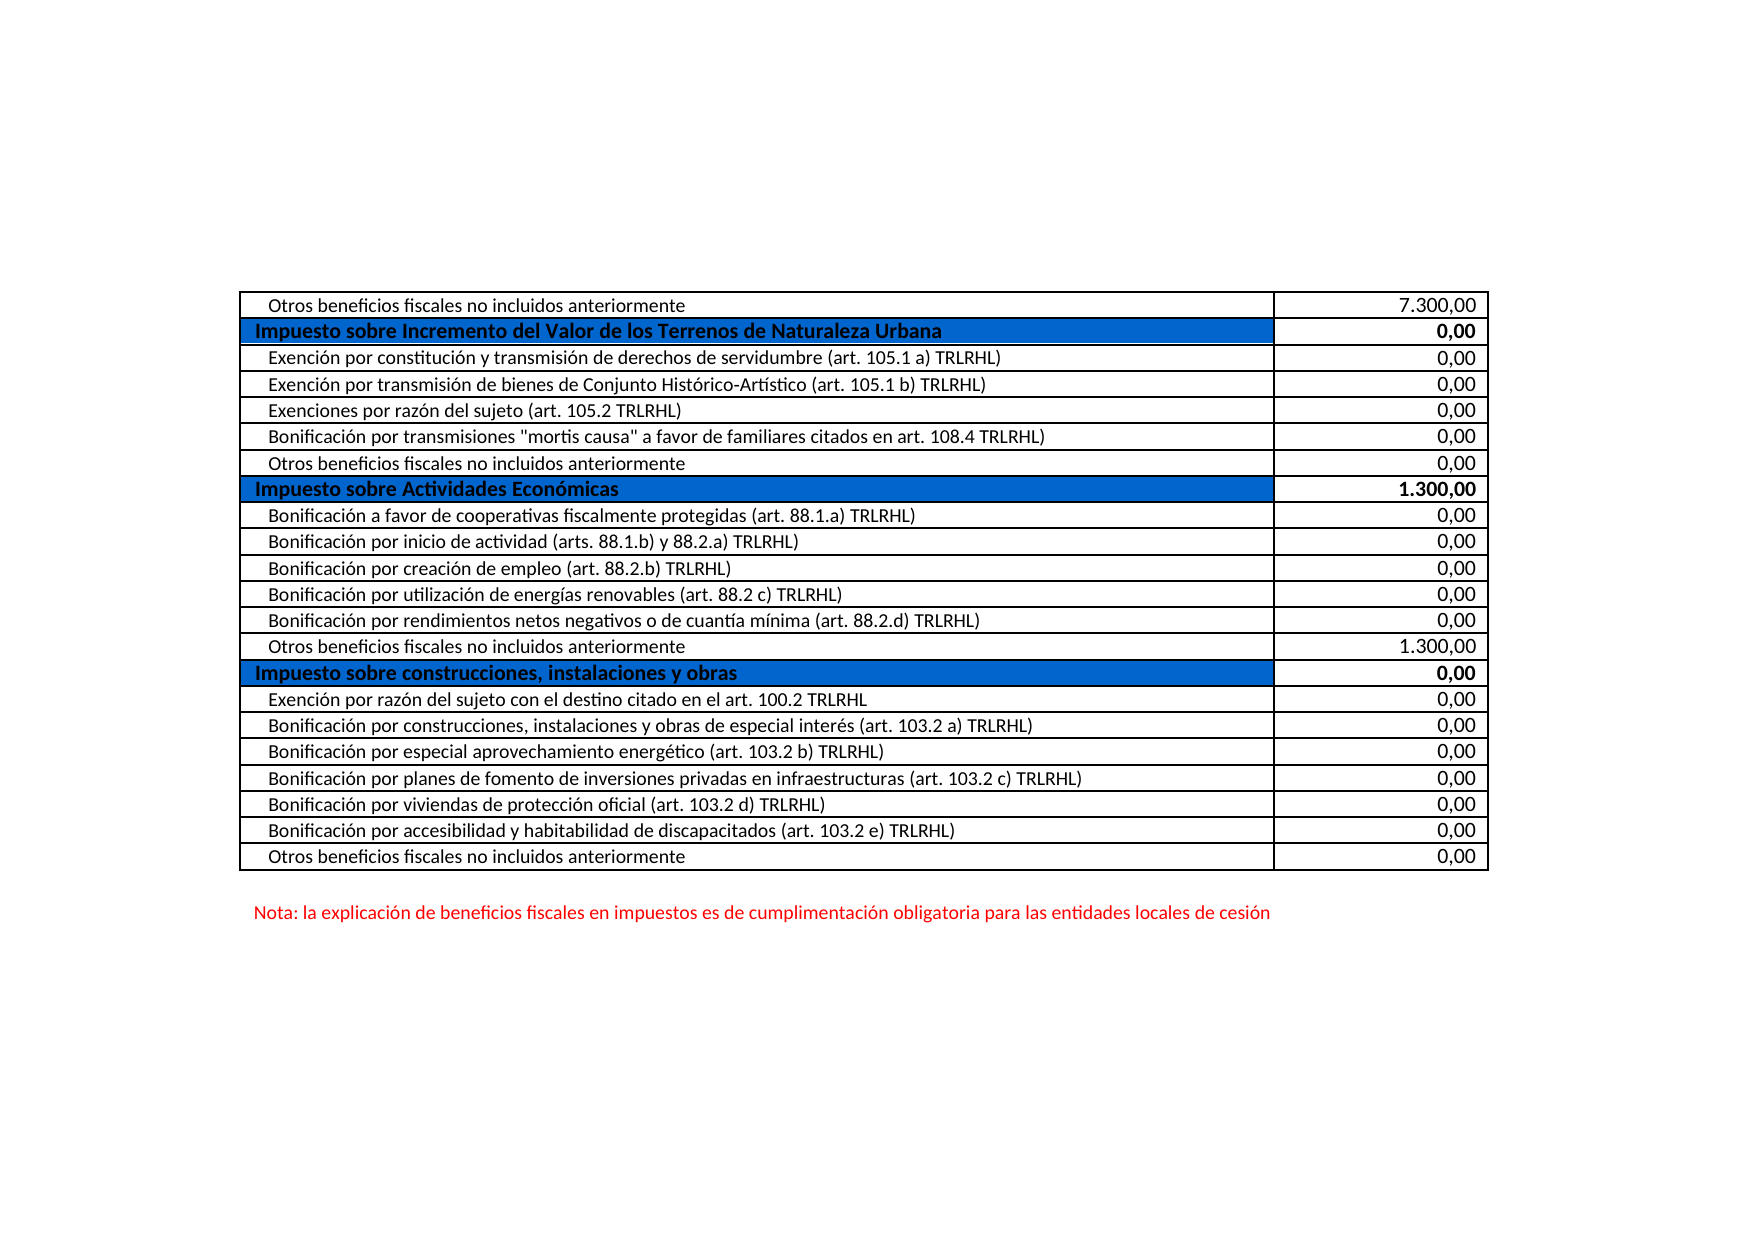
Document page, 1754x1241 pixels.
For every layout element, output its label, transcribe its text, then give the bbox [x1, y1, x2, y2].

table_cell 0,00 [1275, 372, 1487, 396]
table_cell Bonificación por utilización de energías renovables (art. 88.2 c) TRLRHL) [241, 582, 1273, 606]
table_cell Otros beneficios fiscales no incluidos anteriormente [241, 844, 1273, 868]
table_cell Bonificación por inicio de actividad (arts. 88.1.b) y 88.2.a) TRLRHL) [241, 529, 1273, 553]
table_cell 0,00 [1275, 818, 1487, 842]
table_cell 0,00 [1275, 556, 1487, 580]
table_header 7.300,00 [1275, 293, 1487, 317]
table_cell 0,00 [1275, 346, 1487, 370]
table_cell Bonificación por creación de empleo (art. 88.2.b) TRLRHL) [241, 556, 1273, 580]
table_cell 0,00 [1275, 844, 1487, 868]
table_cell Impuesto sobre construcciones, instalaciones y obras [241, 661, 1273, 685]
table_cell Otros beneficios fiscales no incluidos anteriormente [241, 451, 1273, 475]
table_header Otros beneficios fiscales no incluidos anteriormente [241, 293, 1273, 317]
table_cell Bonificación por accesibilidad y habitabilidad de discapacitados (art. 103.2 e) TRLRHL) [241, 818, 1273, 842]
table_cell 1.300,00 [1275, 634, 1487, 658]
table_cell 0,00 [1275, 319, 1487, 343]
table_cell Impuesto sobre Incremento del Valor de los Terrenos de Naturaleza Urbana [241, 319, 1273, 343]
table_cell 0,00 [1275, 766, 1487, 790]
table_cell 0,00 [1275, 661, 1487, 685]
table_cell Otros beneficios fiscales no incluidos anteriormente [241, 634, 1273, 658]
table_cell Bonificación por transmisiones "mortis causa" a favor de familiares citados en art. 108.4 TRLRHL) [241, 424, 1273, 448]
table_cell Bonificación a favor de cooperativas fiscalmente protegidas (art. 88.1.a) TRLRHL) [241, 503, 1273, 527]
table_cell Bonificación por rendimientos netos negativos o de cuantía mínima (art. 88.2.d) TRLRHL) [241, 608, 1273, 632]
table_cell Bonificación por planes de fomento de inversiones privadas en infraestructuras (art. 103.2 c) TRLRHL) [241, 766, 1273, 790]
table_cell Bonificación por especial aprovechamiento energético (art. 103.2 b) TRLRHL) [241, 739, 1273, 763]
table_cell 0,00 [1275, 451, 1487, 475]
table_cell Bonificación por viviendas de protección oficial (art. 103.2 d) TRLRHL) [241, 792, 1273, 816]
table_cell Bonificación por construcciones, instalaciones y obras de especial interés (art. 103.2 a) TRLRHL) [241, 713, 1273, 737]
table_cell 0,00 [1275, 792, 1487, 816]
table_cell 0,00 [1275, 739, 1487, 763]
table_cell 0,00 [1275, 608, 1487, 632]
table_cell 0,00 [1275, 503, 1487, 527]
table_cell 0,00 [1275, 398, 1487, 422]
table_cell Exención por transmisión de bienes de Conjunto Histórico‐Artístico (art. 105.1 b) TRLRHL) [241, 372, 1273, 396]
text Nota: la explicación de beneficios fiscales en impuestos es de cumplimentación obligatoria para las entidades locales de cesión [254, 900, 1618, 924]
table_cell 1.300,00 [1275, 477, 1487, 501]
table_cell Exenciones por razón del sujeto (art. 105.2 TRLRHL) [241, 398, 1273, 422]
table_cell Exención por constitución y transmisión de derechos de servidumbre (art. 105.1 a) TRLRHL) [241, 346, 1273, 370]
table_cell 0,00 [1275, 582, 1487, 606]
table_cell 0,00 [1275, 529, 1487, 553]
table_cell Exención por razón del sujeto con el destino citado en el art. 100.2 TRLRHL [241, 687, 1273, 711]
table_cell 0,00 [1275, 713, 1487, 737]
table_cell 0,00 [1275, 687, 1487, 711]
table_cell 0,00 [1275, 424, 1487, 448]
table_cell Impuesto sobre Actividades Económicas [241, 477, 1273, 501]
